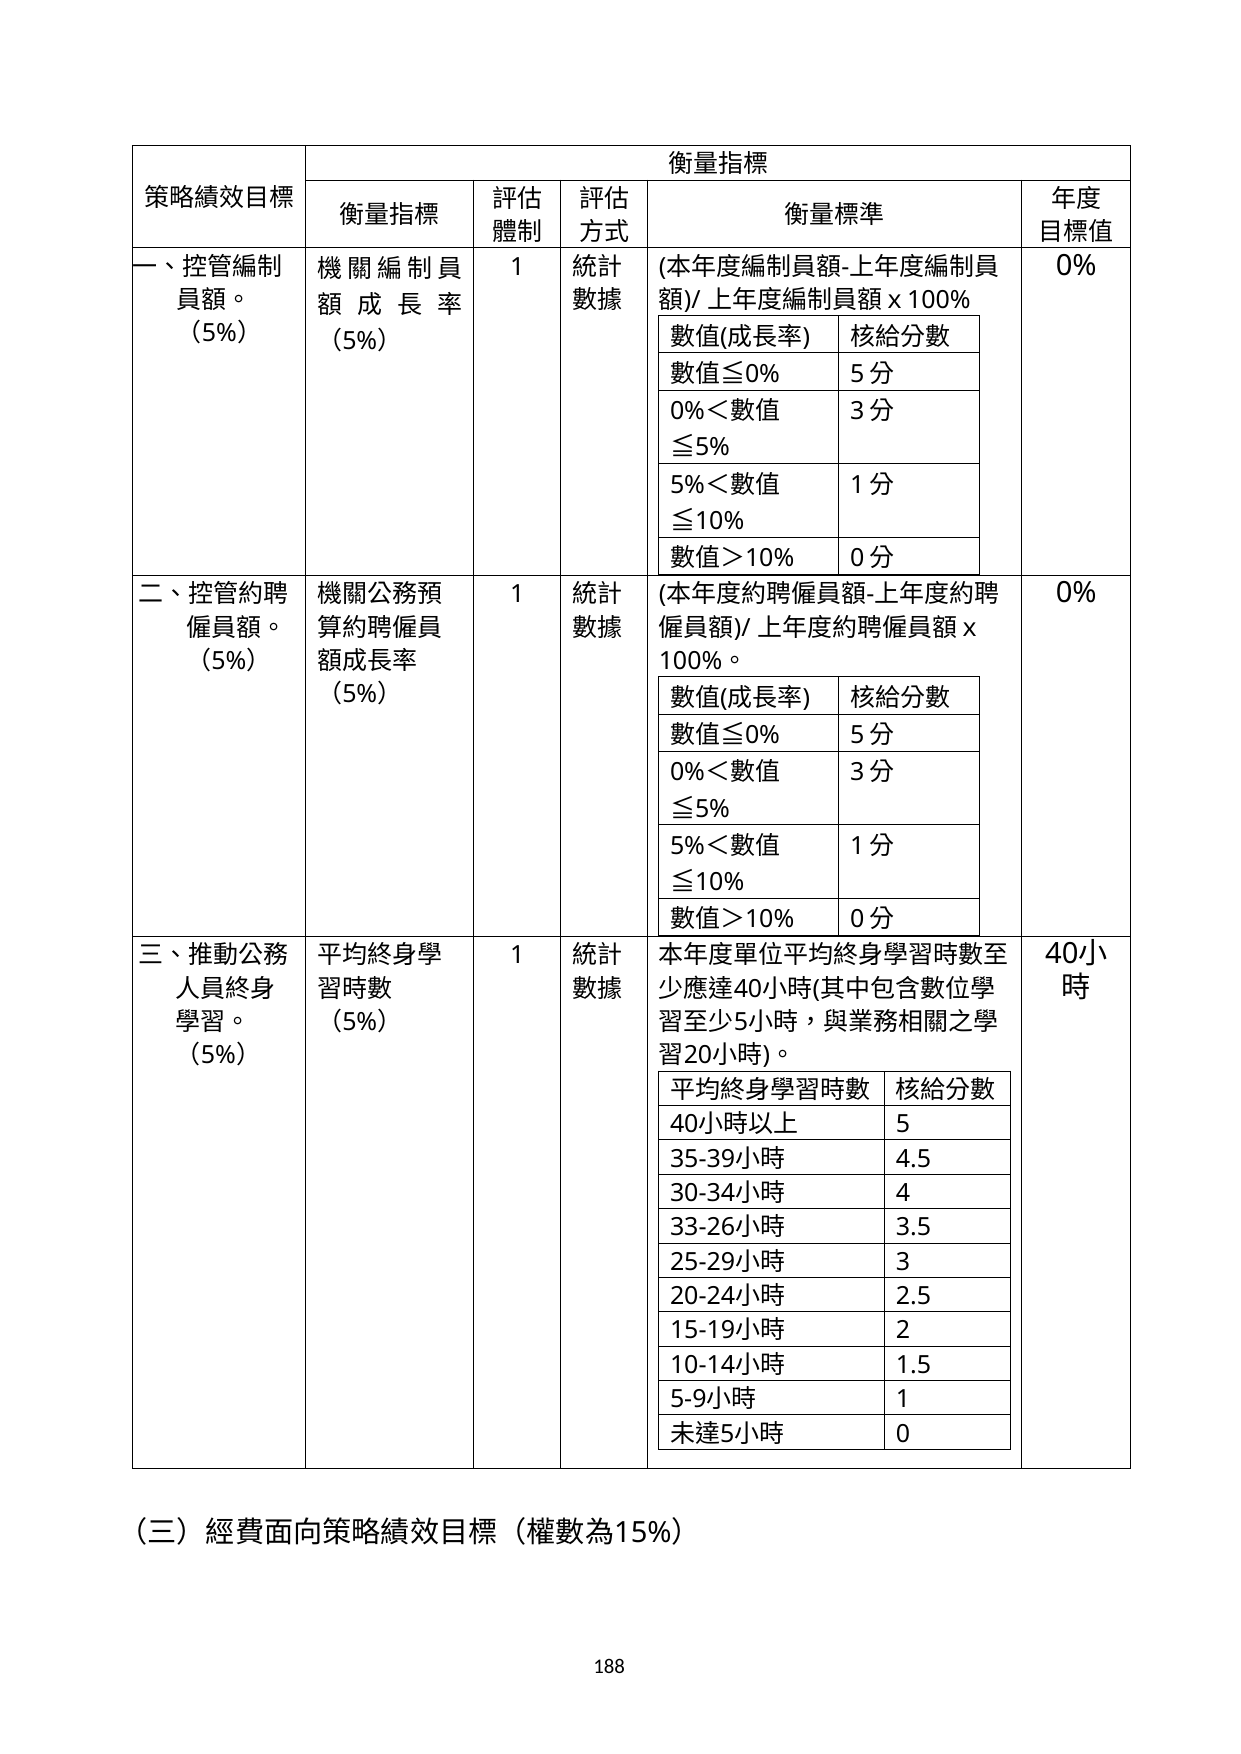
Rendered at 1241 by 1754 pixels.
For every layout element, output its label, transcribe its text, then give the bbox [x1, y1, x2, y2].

table_cell 40小時以上 [659, 1106, 884, 1139]
table_cell 5分 [839, 715, 979, 751]
table_cell 數值＞10% [659, 538, 838, 574]
table_header 核給分數 [885, 1072, 1010, 1105]
table_cell 2 [885, 1312, 1010, 1346]
table_cell 1分 [839, 464, 979, 537]
table_header 策略績效目標 [133, 146, 305, 247]
table_cell 0分 [839, 899, 979, 935]
table_cell 1分 [839, 825, 979, 898]
table_cell 衡量標準 [648, 181, 1021, 247]
table_header 平均終身學習時數 [659, 1072, 884, 1105]
table_cell 1 [474, 248, 560, 575]
table_cell 25-29小時 [659, 1244, 884, 1277]
table_cell 評估體制 [474, 181, 560, 247]
table_cell 1 [885, 1381, 1010, 1414]
table_cell 40小時 [1022, 937, 1130, 1467]
table_cell 衡量指標 [306, 181, 473, 247]
table_cell 統計數據 [561, 576, 647, 936]
table_cell 數值≦0% [659, 353, 838, 389]
table_cell 本年度單位平均終身學習時數至少應達40小時(其中包含數位學習至少5小時，與業務相關之學習20小時)。 [648, 937, 1021, 1467]
table_cell 未達5小時 [659, 1415, 884, 1449]
table_cell 35-39小時 [659, 1140, 884, 1174]
text （三）經費面向策略績效目標（權數為15%） [118, 1508, 1137, 1551]
table_header 數值(成長率) [659, 316, 838, 352]
table_cell 30-34小時 [659, 1175, 884, 1208]
table_cell 0% [1022, 248, 1130, 575]
table_cell 15-19小時 [659, 1312, 884, 1346]
table_cell 機關編制員額成長率（5%） [306, 248, 473, 575]
table_cell 0 [885, 1415, 1010, 1449]
table_cell 數值＞10% [659, 899, 838, 935]
table_cell 統計數據 [561, 248, 647, 575]
table_cell 1 [474, 937, 560, 1467]
table_header 衡量指標 [306, 146, 1130, 179]
table_cell 平均終身學習時數（5%） [306, 937, 473, 1467]
table_cell 4 [885, 1175, 1010, 1208]
table_cell 機關公務預算約聘僱員額成長率（5%） [306, 576, 473, 936]
table_cell 5%＜數值≦10% [659, 464, 838, 537]
table_cell 一、控管編制員額。（5%） [133, 248, 305, 575]
table_cell 3分 [839, 391, 979, 463]
table_cell 5-9小時 [659, 1381, 884, 1414]
table_cell 10-14小時 [659, 1347, 884, 1380]
table_cell 33-26小時 [659, 1209, 884, 1242]
table_header 核給分數 [839, 677, 979, 713]
table_cell 3 [885, 1244, 1010, 1277]
table_cell 5%＜數值≦10% [659, 825, 838, 898]
table_cell 二、控管約聘僱員額。（5%） [133, 576, 305, 936]
table_cell 3.5 [885, 1209, 1010, 1242]
table_cell 0%＜數值≦5% [659, 391, 838, 463]
table_cell (本年度約聘僱員額-上年度約聘僱員額)/ 上年度約聘僱員額ｘ100%。 [648, 576, 1021, 936]
table_cell 數值≦0% [659, 715, 838, 751]
table_cell 0%＜數值≦5% [659, 752, 838, 824]
table_cell 年度 目標值 [1022, 181, 1130, 247]
table_cell 三、推動公務人員終身學習。（5%） [133, 937, 305, 1467]
table_header 數值(成長率) [659, 677, 838, 713]
table_cell 3分 [839, 752, 979, 824]
table_header 核給分數 [839, 316, 979, 352]
table_cell 1.5 [885, 1347, 1010, 1380]
table_cell 5 [885, 1106, 1010, 1139]
table_cell 1 [474, 576, 560, 936]
table_cell 5分 [839, 353, 979, 389]
table_cell 2.5 [885, 1278, 1010, 1311]
table_cell 統計數據 [561, 937, 647, 1467]
table_cell 20-24小時 [659, 1278, 884, 1311]
table_cell 評估方式 [561, 181, 647, 247]
table_cell 0% [1022, 576, 1130, 936]
table_cell 4.5 [885, 1140, 1010, 1174]
table_cell 0分 [839, 538, 979, 574]
table_cell (本年度編制員額-上年度編制員額)/ 上年度編制員額ｘ100% [648, 248, 1021, 575]
